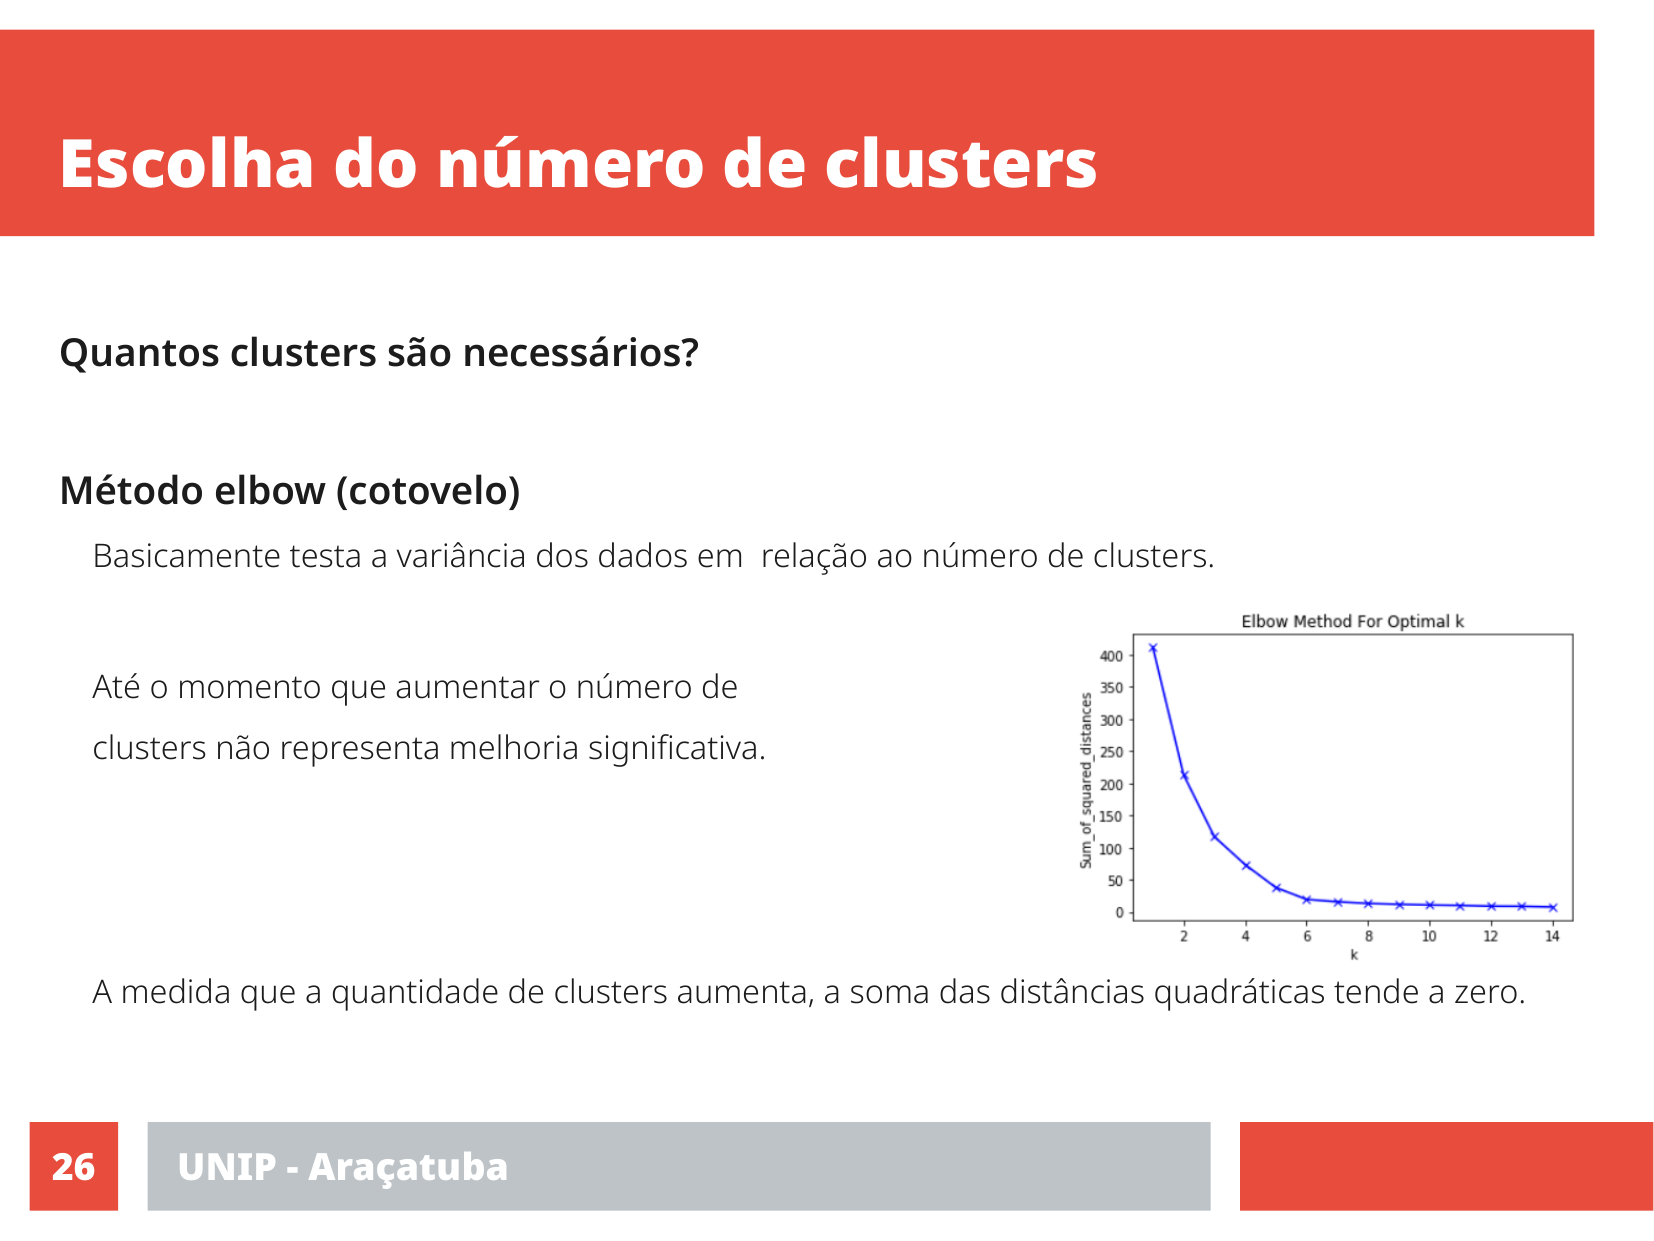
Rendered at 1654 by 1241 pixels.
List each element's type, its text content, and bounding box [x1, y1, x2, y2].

picture [1565, 606, 1597, 968]
title Escolha do número de clusters [59, 59, 1595, 207]
list Quantos clusters são necessários? Método elbow (cotovelo) Basicamente testa a variância dos dados em relação ao número de clusters. Até o momento que aumentar o número de clusters não representa melhoria significativa. A medida que a quantidade de clusters aumenta, a soma das distâncias quadráticas tende a zero. [59, 324, 1565, 1093]
